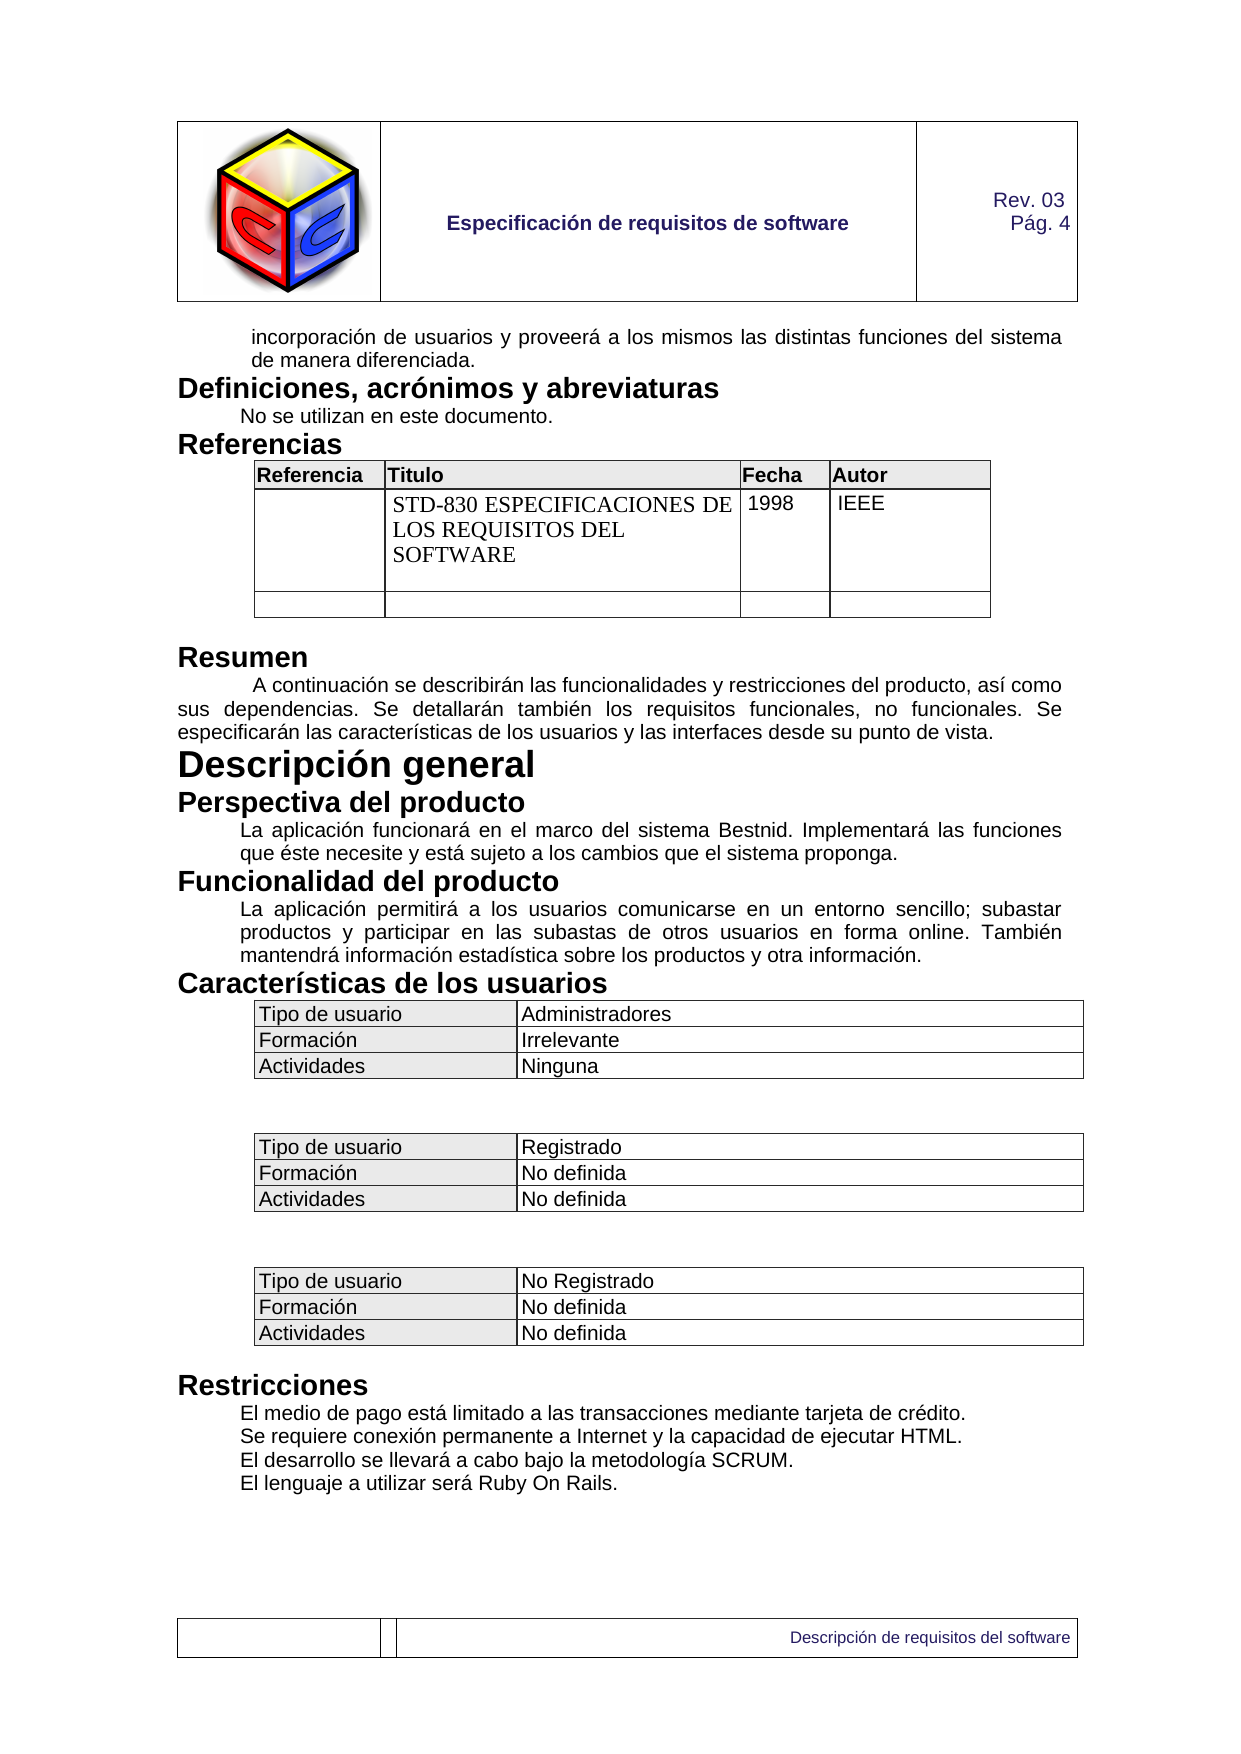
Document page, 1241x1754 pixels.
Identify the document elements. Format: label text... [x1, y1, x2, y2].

table_header Administradores [518, 1001, 1083, 1026]
table_header Fecha [741, 461, 829, 488]
table_cell [255, 592, 384, 617]
subtitle Características de los usuarios [177, 967, 1063, 999]
table_cell No definida [518, 1186, 1083, 1211]
subtitle Perspectiva del producto [177, 786, 1063, 818]
table_cell [831, 592, 990, 617]
text La aplicación funcionará en el marco del sistema Bestnid. Implementará las funciones que éste necesite y está sujeto a los cambios que el sistema proponga. [240, 818, 1063, 864]
table_cell No definida [518, 1294, 1083, 1319]
table_header Autor [831, 461, 990, 488]
table_header Tipo de usuario [255, 1268, 516, 1293]
table_cell Actividades [255, 1320, 516, 1345]
table_cell Actividades [255, 1186, 516, 1211]
table_cell No definida [518, 1160, 1083, 1185]
table_cell STD-830 ESPECIFICACIONES DE LOS REQUISITOS DEL SOFTWARE [386, 490, 740, 591]
table_cell 1998 [741, 490, 829, 591]
table_cell Irrelevante [518, 1027, 1083, 1052]
table_header Titulo [386, 461, 740, 488]
subtitle Definiciones, acrónimos y abreviaturas [177, 372, 1063, 404]
subtitle Restricciones [177, 1369, 1063, 1402]
text incorporación de usuarios y proveerá a los mismos las distintas funciones del sistema de manera diferenciada. [251, 326, 1063, 372]
table_header Registrado [518, 1134, 1083, 1159]
text La aplicación permitirá a los usuarios comunicarse en un entorno sencillo; subastar productos y participar en las subastas de otros usuarios en forma online. También mantendrá información estadística sobre los productos y otra información. [240, 897, 1063, 967]
table_header Tipo de usuario [255, 1134, 516, 1159]
table_cell Ninguna [518, 1053, 1083, 1078]
table_cell [255, 490, 384, 591]
table_header No Registrado [518, 1268, 1083, 1293]
picture [203, 128, 373, 295]
table_header Tipo de usuario [255, 1001, 516, 1026]
table_header Referencia [255, 461, 384, 488]
table_cell No definida [518, 1320, 1083, 1345]
table_cell Formación [255, 1160, 516, 1185]
table_cell [386, 592, 740, 617]
subtitle Referencias [177, 428, 1063, 460]
table_cell Formación [255, 1027, 516, 1052]
subtitle Resumen [177, 641, 1063, 674]
text Se requiere conexión permanente a Internet y la capacidad de ejecutar HTML. [240, 1425, 1063, 1448]
text El lenguaje a utilizar será Ruby On Rails. [240, 1471, 1063, 1495]
table_cell Formación [255, 1294, 516, 1319]
text El desarrollo se llevará a cabo bajo la metodología SCRUM. [240, 1448, 1063, 1471]
table_cell IEEE [831, 490, 990, 591]
subtitle Funcionalidad del producto [177, 864, 1063, 897]
table_cell [741, 592, 829, 617]
text A continuación se describirán las funcionalidades y restricciones del producto, así como sus dependencias. Se detallarán también los requisitos funcionales, no funcionales. Se especificarán las características de los usuarios y las interfaces desde su punto de vista. [177, 674, 1063, 744]
subtitle Descripción general [177, 744, 1063, 786]
text El medio de pago está limitado a las transacciones mediante tarjeta de crédito. [240, 1402, 1063, 1425]
text No se utilizan en este documento. [240, 404, 1063, 428]
table_cell Actividades [255, 1053, 516, 1078]
